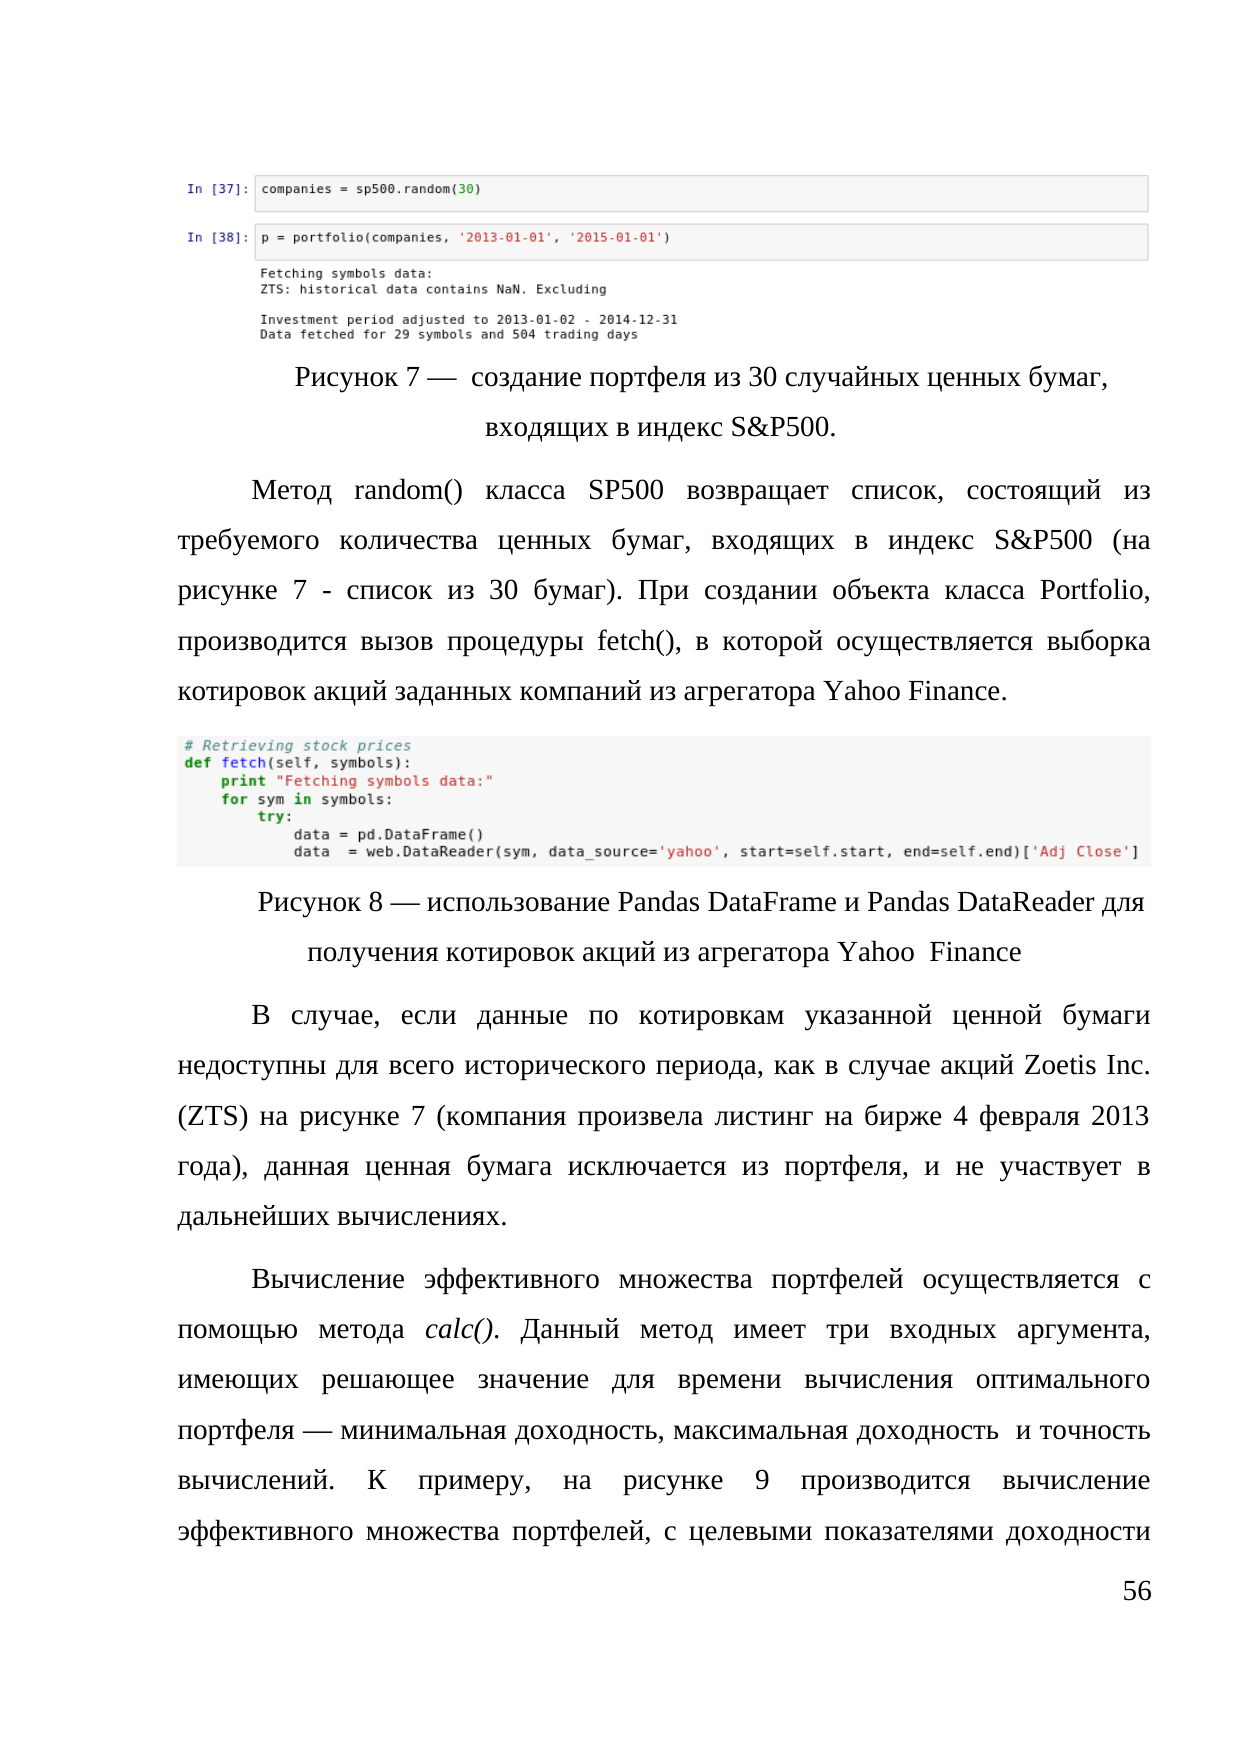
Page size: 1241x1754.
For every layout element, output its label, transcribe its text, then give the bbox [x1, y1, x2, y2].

text В случае, если данные по котировкам указанной ценной бумаги недоступны для всего исторического периода, как в случае акций Zoetis Inc. (ZTS) на рисунке 7 (компания произвела листинг на бирже 4 февраля 2013 года), данная ценная бумага исключается из портфеля, и не участвует в дальнейших вычислениях. [177, 997, 1152, 1232]
text Метод random() класса SP500 возвращает список, состоящий из требуемого количества ценных бумаг, входящих в индекс S&P500 (на рисунке 7 - список из 30 бумаг). При создании объекта класса Portfolio, производится вызов процедуры fetch(), в которой осуществляется выборка котировок акций заданных компаний из агрегатора Yahoo Finance. [177, 472, 1152, 707]
text Вычисление эффективного множества портфелей осуществляется с помощью метода calc(). Данный метод имеет три входных аргумента, имеющих решающее значение для времени вычисления оптимального портфеля — минимальная доходность, максимальная доходность и точность вычислений. К примеру, на рисунке 9 производится вычисление эффективного множества портфелей, с целевыми показателями доходности [177, 1261, 1152, 1546]
picture [177, 174, 1152, 342]
picture [177, 736, 1152, 867]
text Рисунок 8 — использование Pandas DataFrame и Pandas DataReader для получения котировок акций из агрегатора Yahoo Finance [177, 867, 1152, 968]
text Рисунок 7 — создание портфеля из 30 случайных ценных бумаг, входящих в индекс S&P500. [177, 342, 1152, 443]
